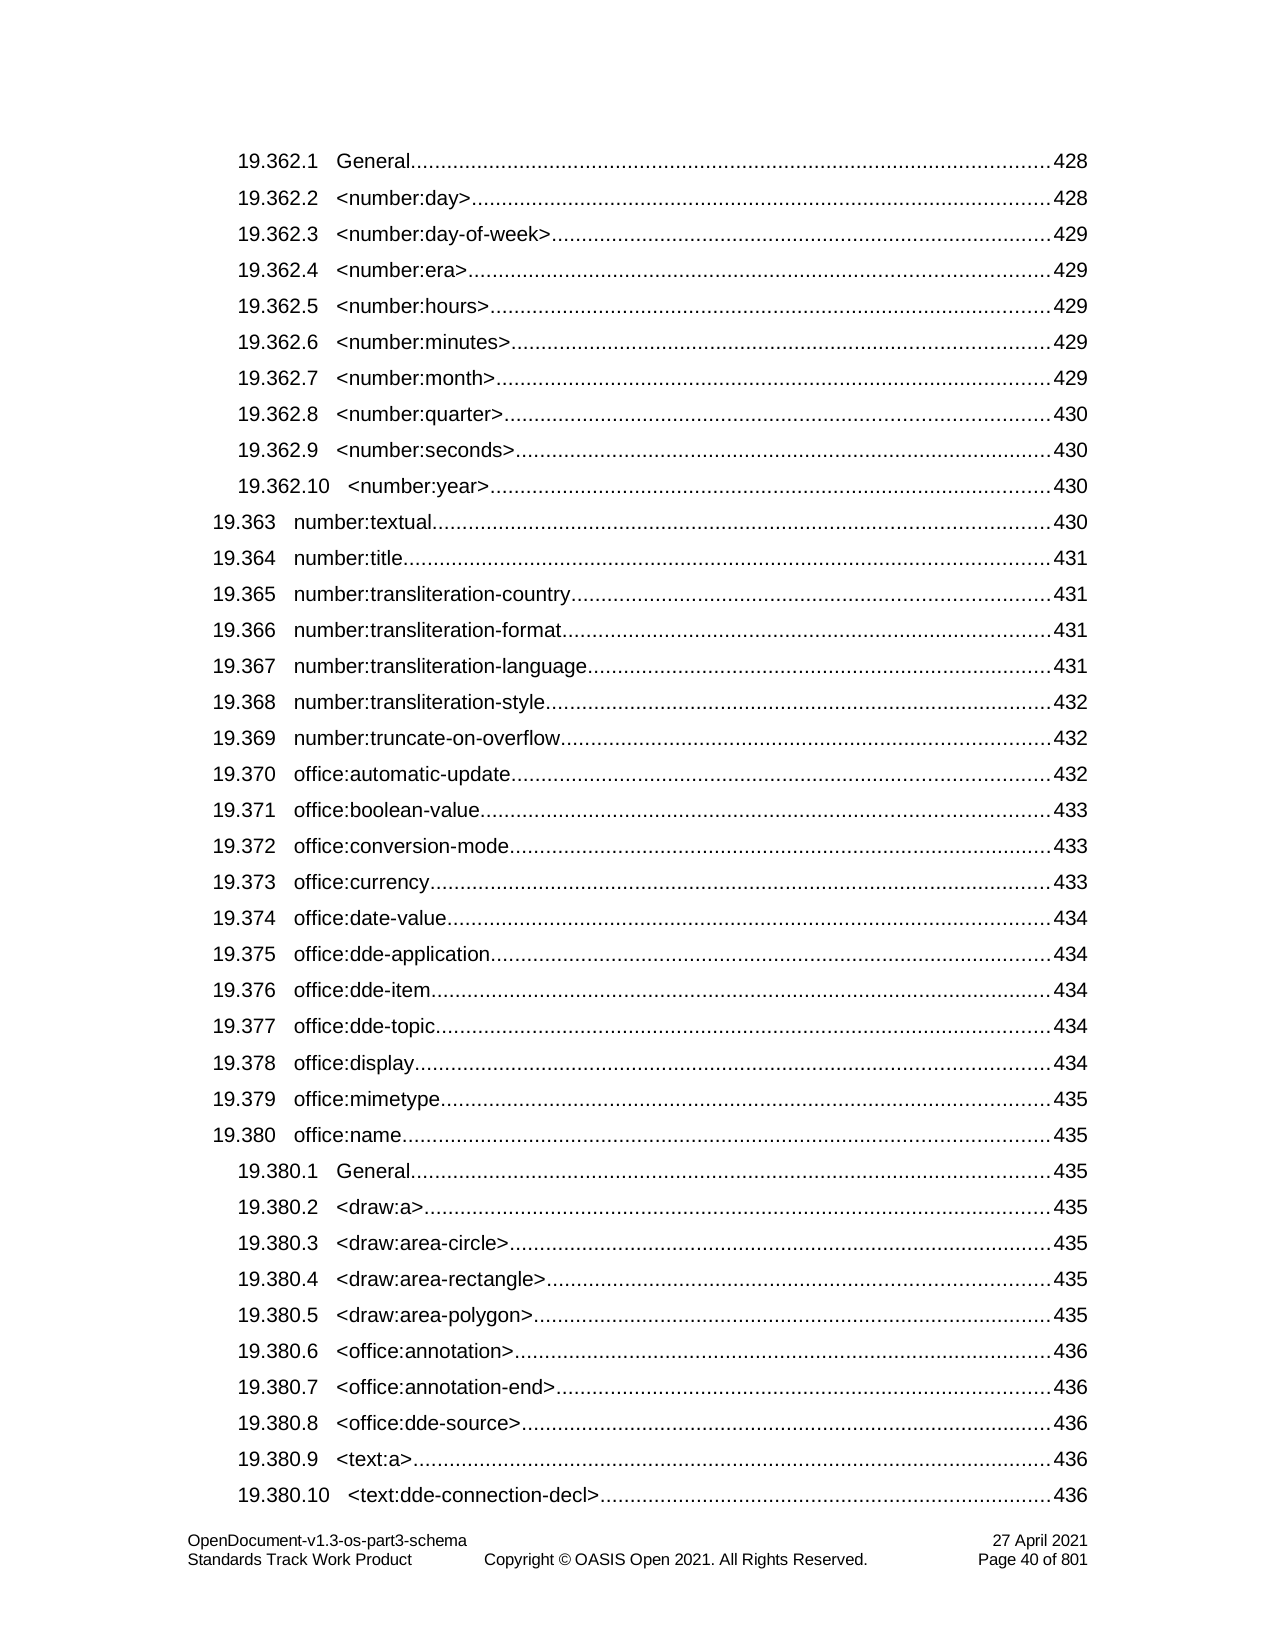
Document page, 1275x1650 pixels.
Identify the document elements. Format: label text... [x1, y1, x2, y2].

text 19.380 office:name 435 [212, 1123, 1088, 1147]
text 19.367 number:transliteration-language 431 [212, 654, 1088, 678]
text 19.362.3 <number:day-of-week> 429 [237, 222, 1088, 246]
text 19.362.9 <number:seconds> 430 [237, 438, 1088, 462]
text 19.374 office:date-value 434 [212, 907, 1088, 930]
text 19.371 office:boolean-value 433 [212, 799, 1088, 822]
text 19.364 number:title 431 [212, 546, 1088, 570]
text 19.362.2 <number:day> 428 [237, 186, 1088, 209]
text 19.373 office:currency 433 [212, 871, 1088, 894]
text 19.380.2 <draw:a> 435 [237, 1195, 1088, 1219]
text 19.362.10 <number:year> 430 [237, 474, 1088, 498]
text 19.362.4 <number:era> 429 [237, 258, 1088, 282]
text 19.380.6 <office:annotation> 436 [237, 1339, 1088, 1363]
text 19.370 office:automatic-update 432 [212, 763, 1088, 786]
text 19.380.3 <draw:area-circle> 435 [237, 1231, 1088, 1255]
text 19.376 office:dde-item 434 [212, 979, 1088, 1002]
text 19.380.1 General 435 [237, 1159, 1088, 1183]
text 19.380.5 <draw:area-polygon> 435 [237, 1303, 1088, 1327]
text 19.380.8 <office:dde-source> 436 [237, 1411, 1088, 1435]
text 19.380.7 <office:annotation-end> 436 [237, 1375, 1088, 1399]
text 19.380.4 <draw:area-rectangle> 435 [237, 1267, 1088, 1291]
text 19.368 number:transliteration-style 432 [212, 691, 1088, 714]
text 19.378 office:display 434 [212, 1051, 1088, 1074]
text 19.372 office:conversion-mode 433 [212, 835, 1088, 858]
text 19.377 office:dde-topic 434 [212, 1015, 1088, 1038]
text 19.363 number:textual 430 [212, 510, 1088, 534]
text 19.362.5 <number:hours> 429 [237, 294, 1088, 318]
text 19.362.6 <number:minutes> 429 [237, 330, 1088, 354]
text 19.369 number:truncate-on-overflow 432 [212, 727, 1088, 750]
text 19.375 office:dde-application 434 [212, 943, 1088, 966]
text 19.366 number:transliteration-format 431 [212, 618, 1088, 642]
text 19.379 office:mimetype 435 [212, 1087, 1088, 1111]
text 19.380.10 <text:dde-connection-decl> 436 [237, 1483, 1088, 1507]
text 19.365 number:transliteration-country 431 [212, 582, 1088, 606]
text 19.362.7 <number:month> 429 [237, 366, 1088, 390]
text 19.380.9 <text:a> 436 [237, 1447, 1088, 1471]
text 19.362.8 <number:quarter> 430 [237, 402, 1088, 426]
text 19.362.1 General 428 [237, 150, 1088, 173]
